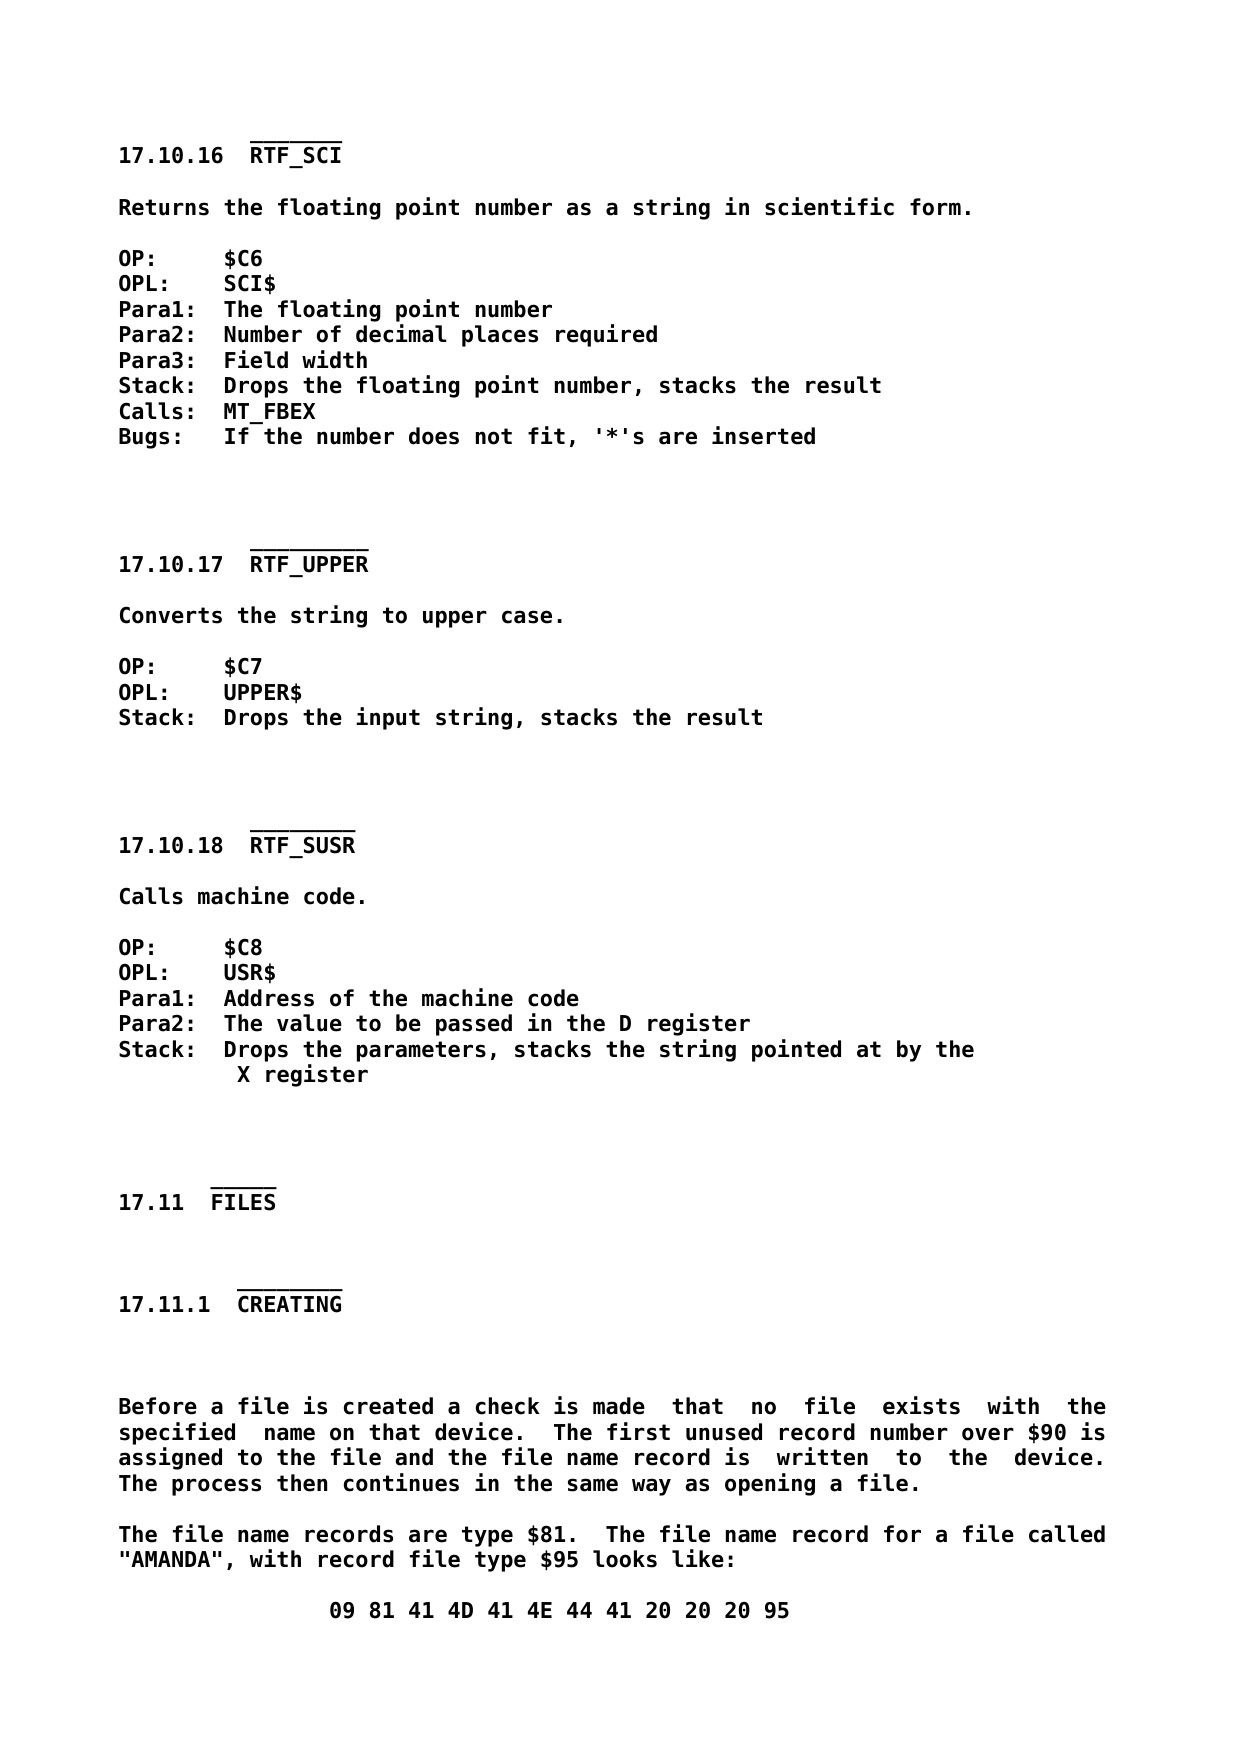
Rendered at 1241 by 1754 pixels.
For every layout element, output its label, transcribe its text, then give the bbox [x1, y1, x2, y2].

text assigned to the file and the file name record is written to the device. [118, 1445, 1122, 1471]
text Bugs: If the number does not fit, '*'s are inserted [118, 424, 1122, 450]
text 17.11.1 CREATING [118, 1292, 1122, 1318]
text ________ [118, 1267, 1122, 1292]
text The process then continues in the same way as opening a file. [118, 1471, 1122, 1496]
text Para1: The floating point number [118, 297, 1122, 322]
text 17.11 FILES [118, 1190, 1122, 1216]
text OPL: USR$ [118, 960, 1122, 986]
text Para3: Field width [118, 348, 1122, 373]
text The file name records are type $81. The file name record for a file called [118, 1522, 1122, 1547]
text specified name on that device. The first unused record number over $90 is [118, 1420, 1122, 1445]
text Stack: Drops the input string, stacks the result [118, 705, 1122, 731]
text Stack: Drops the floating point number, stacks the result [118, 373, 1122, 399]
text 17.10.16 RTF_SCI [118, 144, 1122, 169]
text Calls: MT_FBEX [118, 399, 1122, 424]
text OP: $C6 [118, 246, 1122, 271]
text Para2: Number of decimal places required [118, 322, 1122, 348]
text OP: $C7 [118, 654, 1122, 679]
text X register [118, 1062, 1122, 1088]
text Para2: The value to be passed in the D register [118, 1011, 1122, 1037]
text "AMANDA", with record file type $95 looks like: [118, 1547, 1122, 1573]
text 17.10.18 RTF_SUSR [118, 833, 1122, 858]
text ________ [118, 807, 1122, 833]
text Calls machine code. [118, 884, 1122, 909]
text 09 81 41 4D 41 4E 44 41 20 20 20 95 [118, 1598, 1122, 1624]
text _____ [118, 1164, 1122, 1190]
text OPL: UPPER$ [118, 679, 1122, 705]
text Para1: Address of the machine code [118, 986, 1122, 1011]
text 17.10.17 RTF_UPPER [118, 552, 1122, 577]
text _________ [118, 526, 1122, 552]
text Returns the floating point number as a string in scientific form. [118, 195, 1122, 220]
text OPL: SCI$ [118, 271, 1122, 297]
text OP: $C8 [118, 935, 1122, 960]
text Converts the string to upper case. [118, 603, 1122, 628]
text Stack: Drops the parameters, stacks the string pointed at by the [118, 1037, 1122, 1062]
text Before a file is created a check is made that no file exists with the [118, 1394, 1122, 1420]
text _______ [118, 118, 1122, 144]
